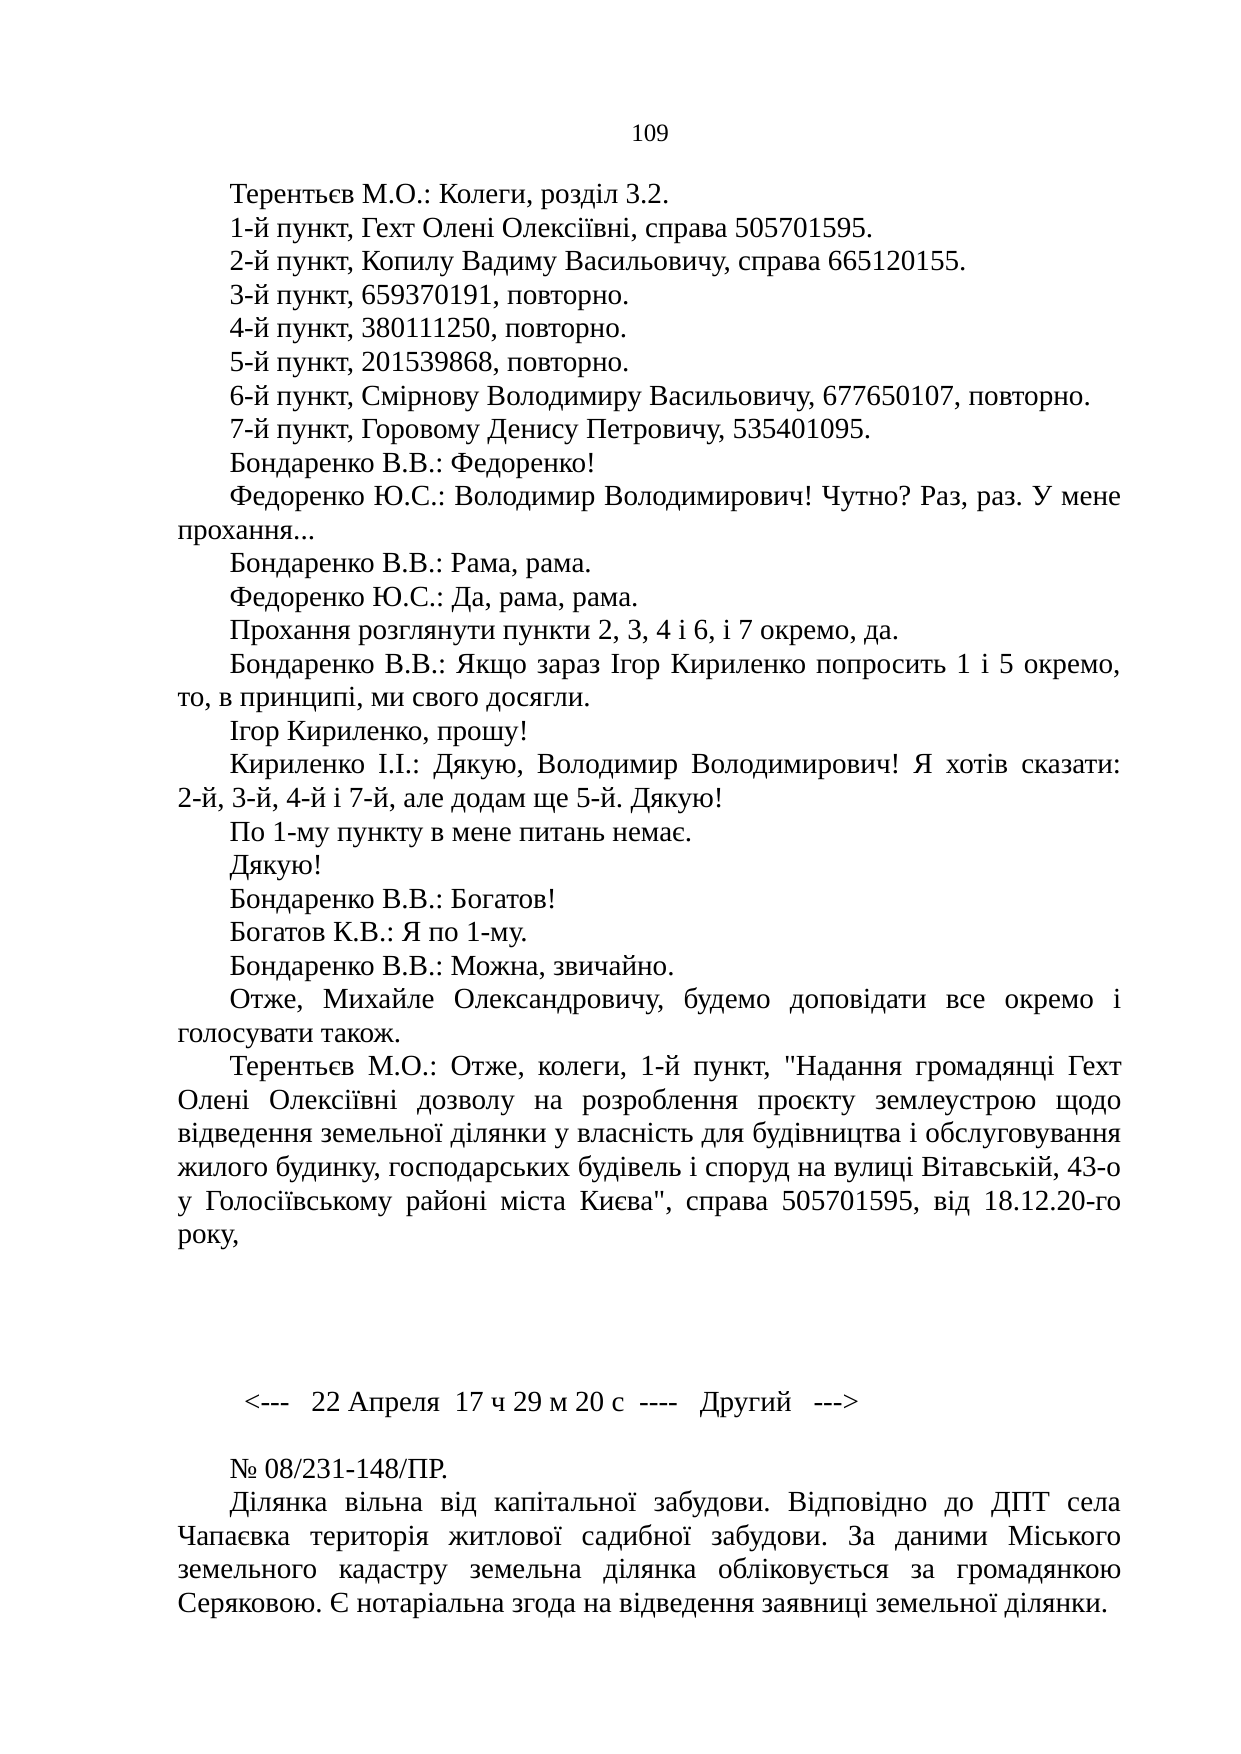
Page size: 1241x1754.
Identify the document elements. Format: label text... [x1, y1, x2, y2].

text Федоренко Ю.С.: Да, рама, рама. [177, 579, 1122, 612]
text Прохання розглянути пункти 2, 3, 4 і 6, і 7 окремо, да. [177, 612, 1122, 646]
text Бондаренко В.В.: Рама, рама. [177, 545, 1122, 579]
text 3-й пункт, 659370191, повторно. [177, 277, 1122, 311]
text Ділянка вільна від капітальної забудови. Відповідно до ДПТ села Чапаєвка територія житлової садибної забудови. За даними Міського земельного кадастру земельна ділянка обліковується за громадянкою Серяковою. Є нотаріальна згода на відведення заявниці земельної ділянки. [177, 1484, 1122, 1619]
text Богатов К.В.: Я по 1-му. [177, 914, 1122, 948]
text № 08/231-148/ПР. [177, 1451, 1122, 1484]
text 4-й пункт, 380111250, повторно. [177, 311, 1122, 344]
text Отже, Михайле Олександровичу, будемо доповідати все окремо і голосувати також. [177, 981, 1122, 1048]
text 7-й пункт, Горовому Денису Петровичу, 535401095. [177, 411, 1122, 445]
text 5-й пункт, 201539868, повторно. [177, 344, 1122, 378]
text 6-й пункт, Смірнову Володимиру Васильовичу, 677650107, повторно. [177, 378, 1122, 411]
text Ігор Кириленко, прошу! [177, 713, 1122, 747]
text <--- 22 Апреля 17 ч 29 м 20 с ---- Другий ---> [177, 1384, 1122, 1417]
text Федоренко Ю.С.: Володимир Володимирович! Чутно? Раз, раз. У мене прохання... [177, 478, 1122, 545]
text 1-й пункт, Гехт Олені Олексіївні, справа 505701595. [177, 210, 1122, 243]
text По 1-му пункту в мене питань немає. [177, 814, 1122, 847]
text Бондаренко В.В.: Федоренко! [177, 445, 1122, 478]
text Дякую! [177, 847, 1122, 881]
text 2-й пункт, Копилу Вадиму Васильовичу, справа 665120155. [177, 243, 1122, 277]
text Терентьєв М.О.: Колеги, розділ 3.2. [177, 176, 1122, 210]
text Кириленко І.І.: Дякую, Володимир Володимирович! Я хотів сказати: 2-й, 3-й, 4-й і 7-й, але додам ще 5-й. Дякую! [177, 747, 1122, 814]
text Бондаренко В.В.: Якщо зараз Ігор Кириленко попросить 1 і 5 окремо, то, в принципі, ми свого досягли. [177, 646, 1122, 713]
text Бондаренко В.В.: Можна, звичайно. [177, 948, 1122, 981]
text Бондаренко В.В.: Богатов! [177, 881, 1122, 914]
text Терентьєв М.О.: Отже, колеги, 1-й пункт, "Надання громадянці Гехт Олені Олексіївні дозволу на розроблення проєкту землеустрою щодо відведення земельної ділянки у власність для будівництва і обслуговування жилого будинку, господарських будівель і споруд на вулиці Вітавській, 43-о у Голосіївському районі міста Києва", справа 505701595, від 18.12.20-го року, [177, 1048, 1122, 1250]
